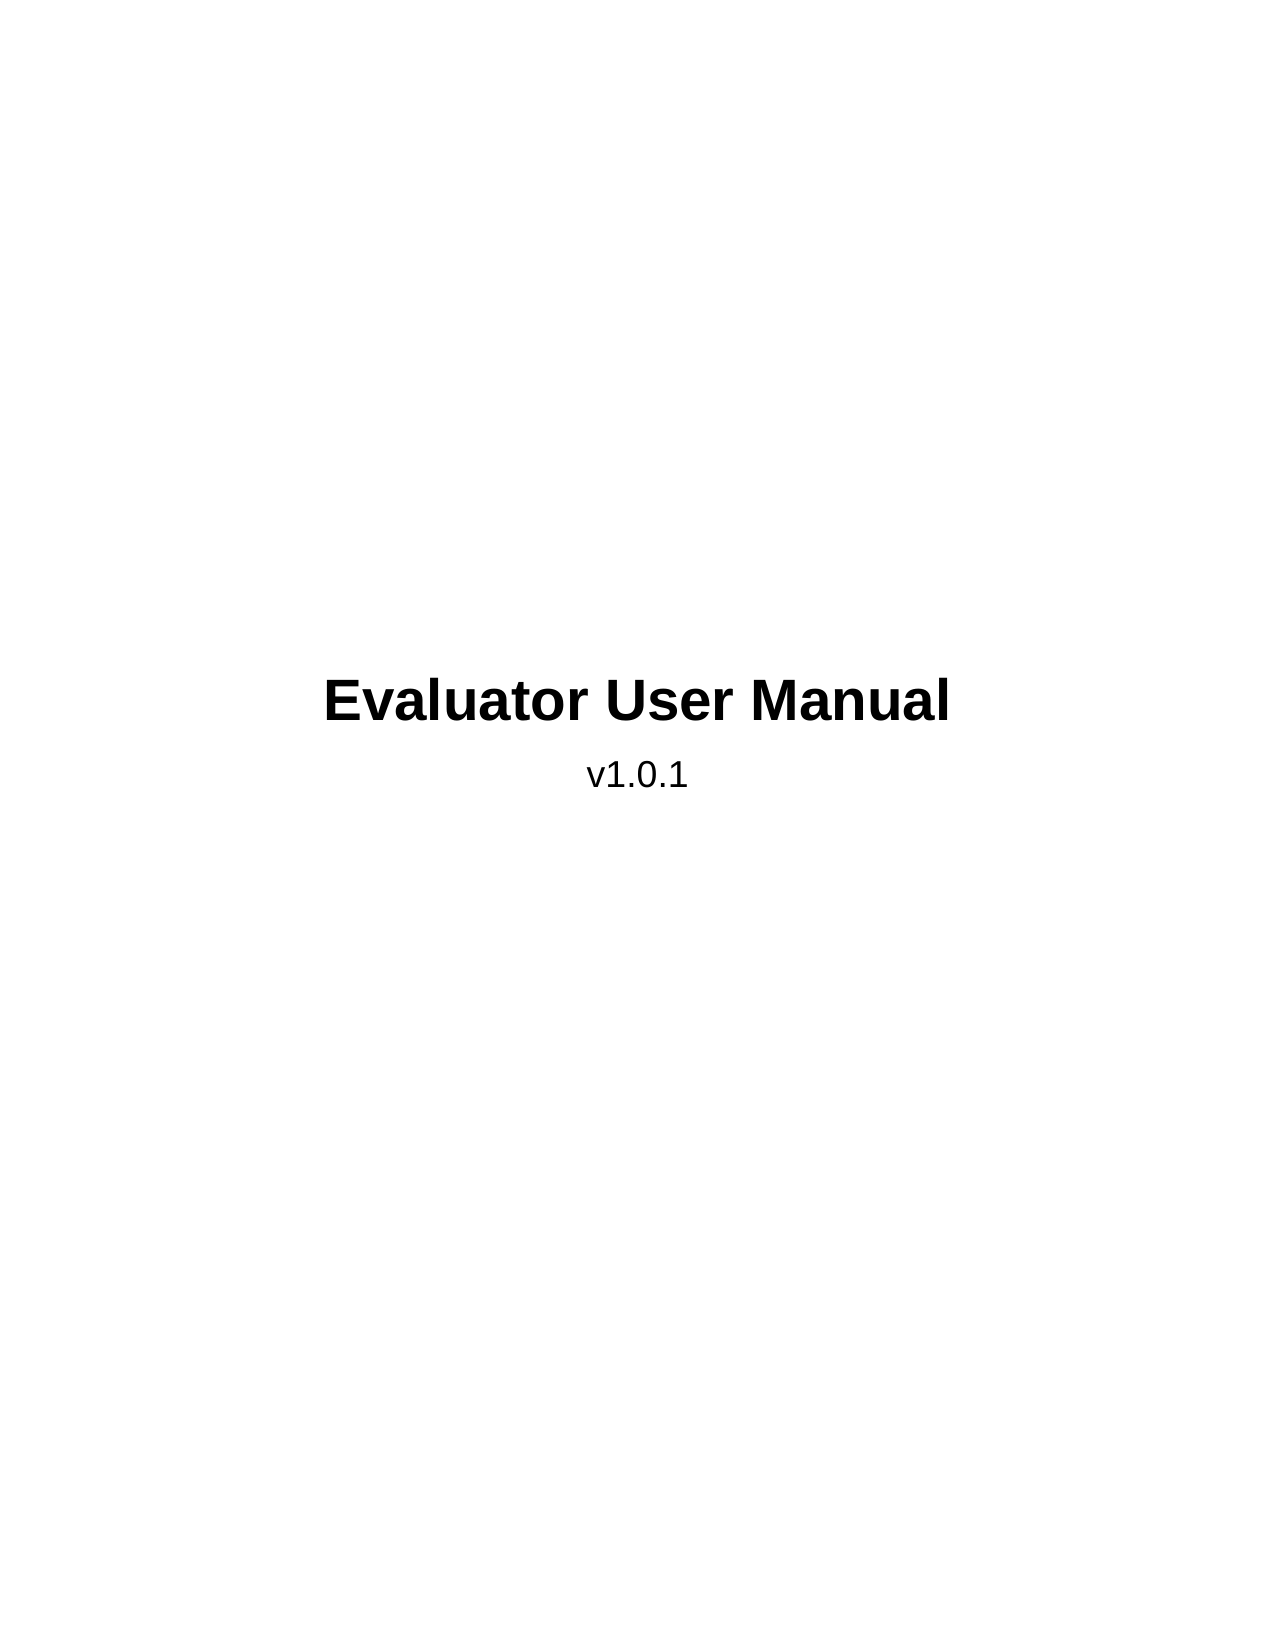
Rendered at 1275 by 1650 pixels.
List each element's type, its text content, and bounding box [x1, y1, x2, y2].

subtitle v1.0.1 [118, 752, 1157, 795]
title Evaluator User Manual [118, 666, 1157, 733]
